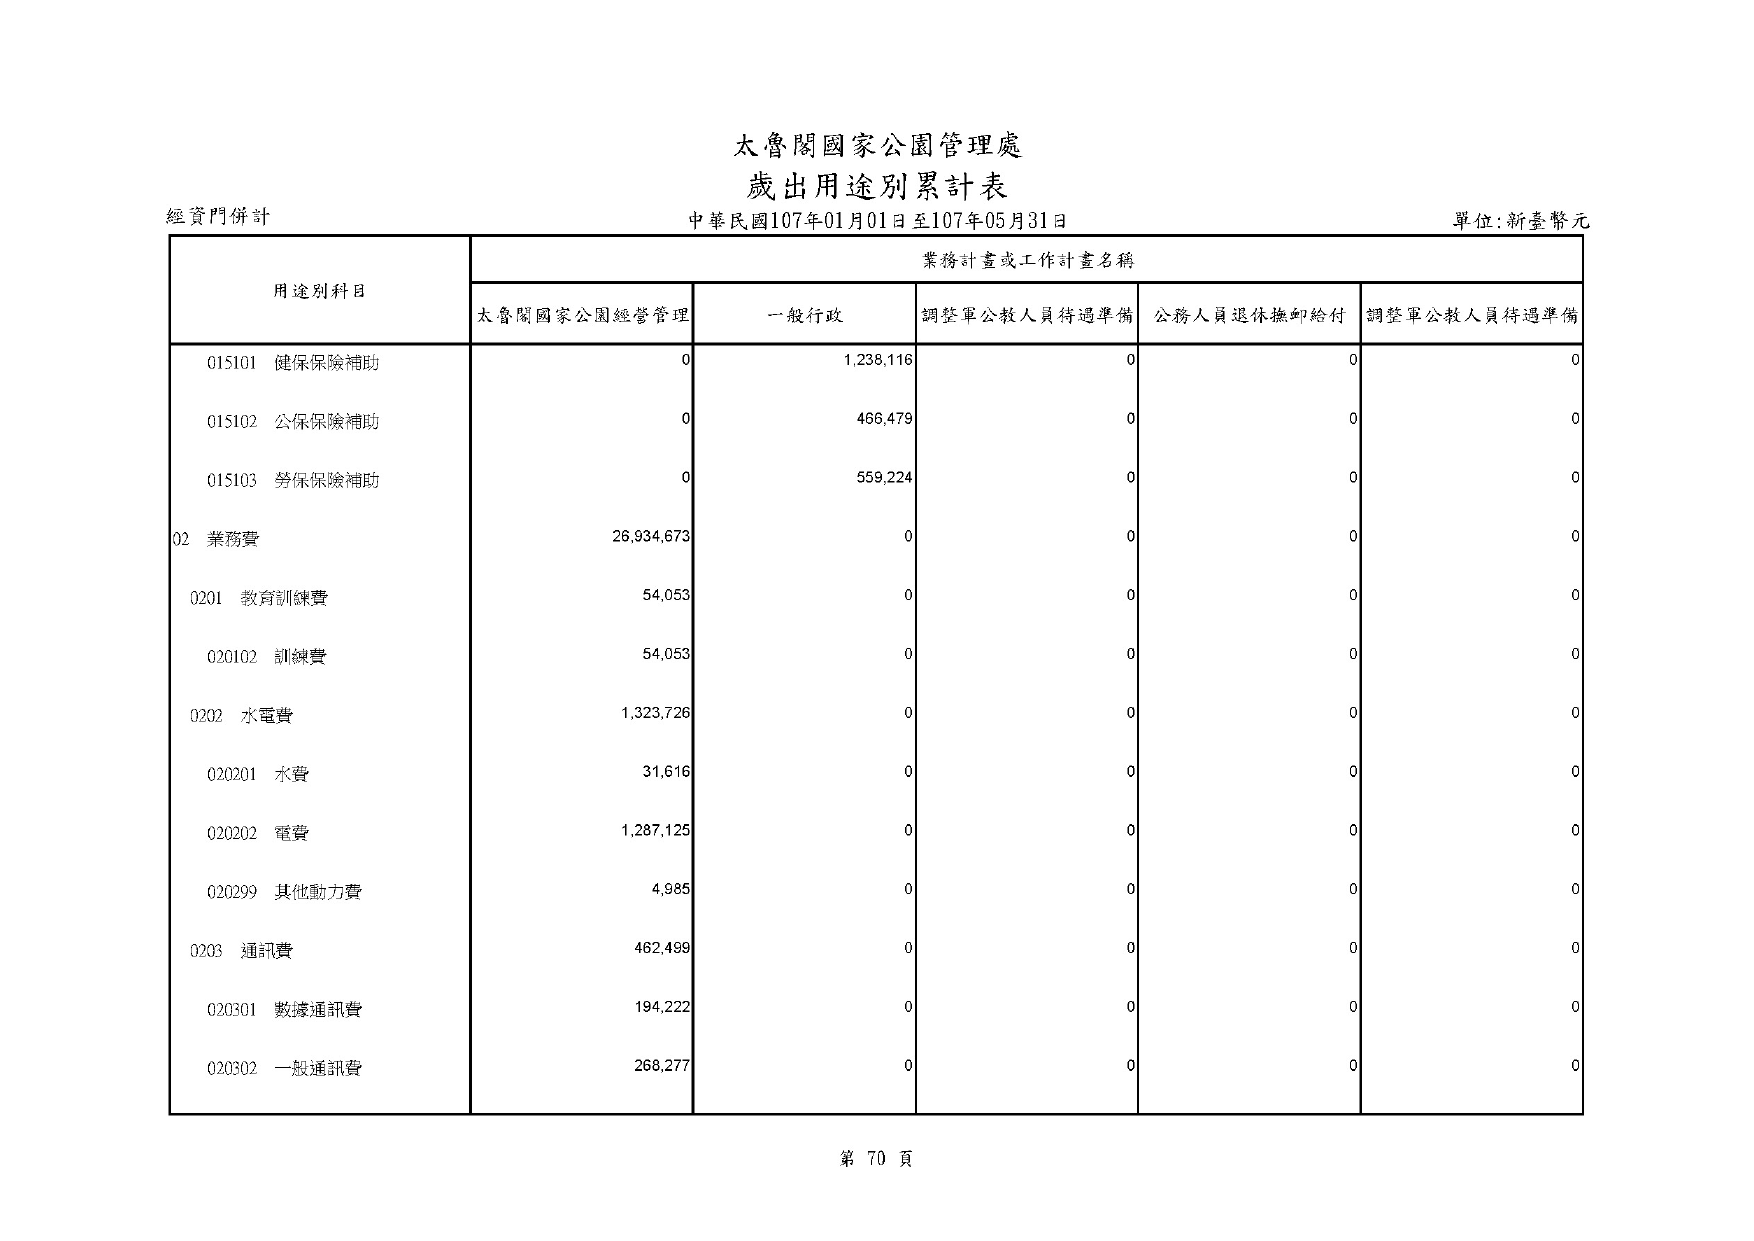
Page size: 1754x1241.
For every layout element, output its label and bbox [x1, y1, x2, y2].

picture [59, 59, 1695, 1216]
